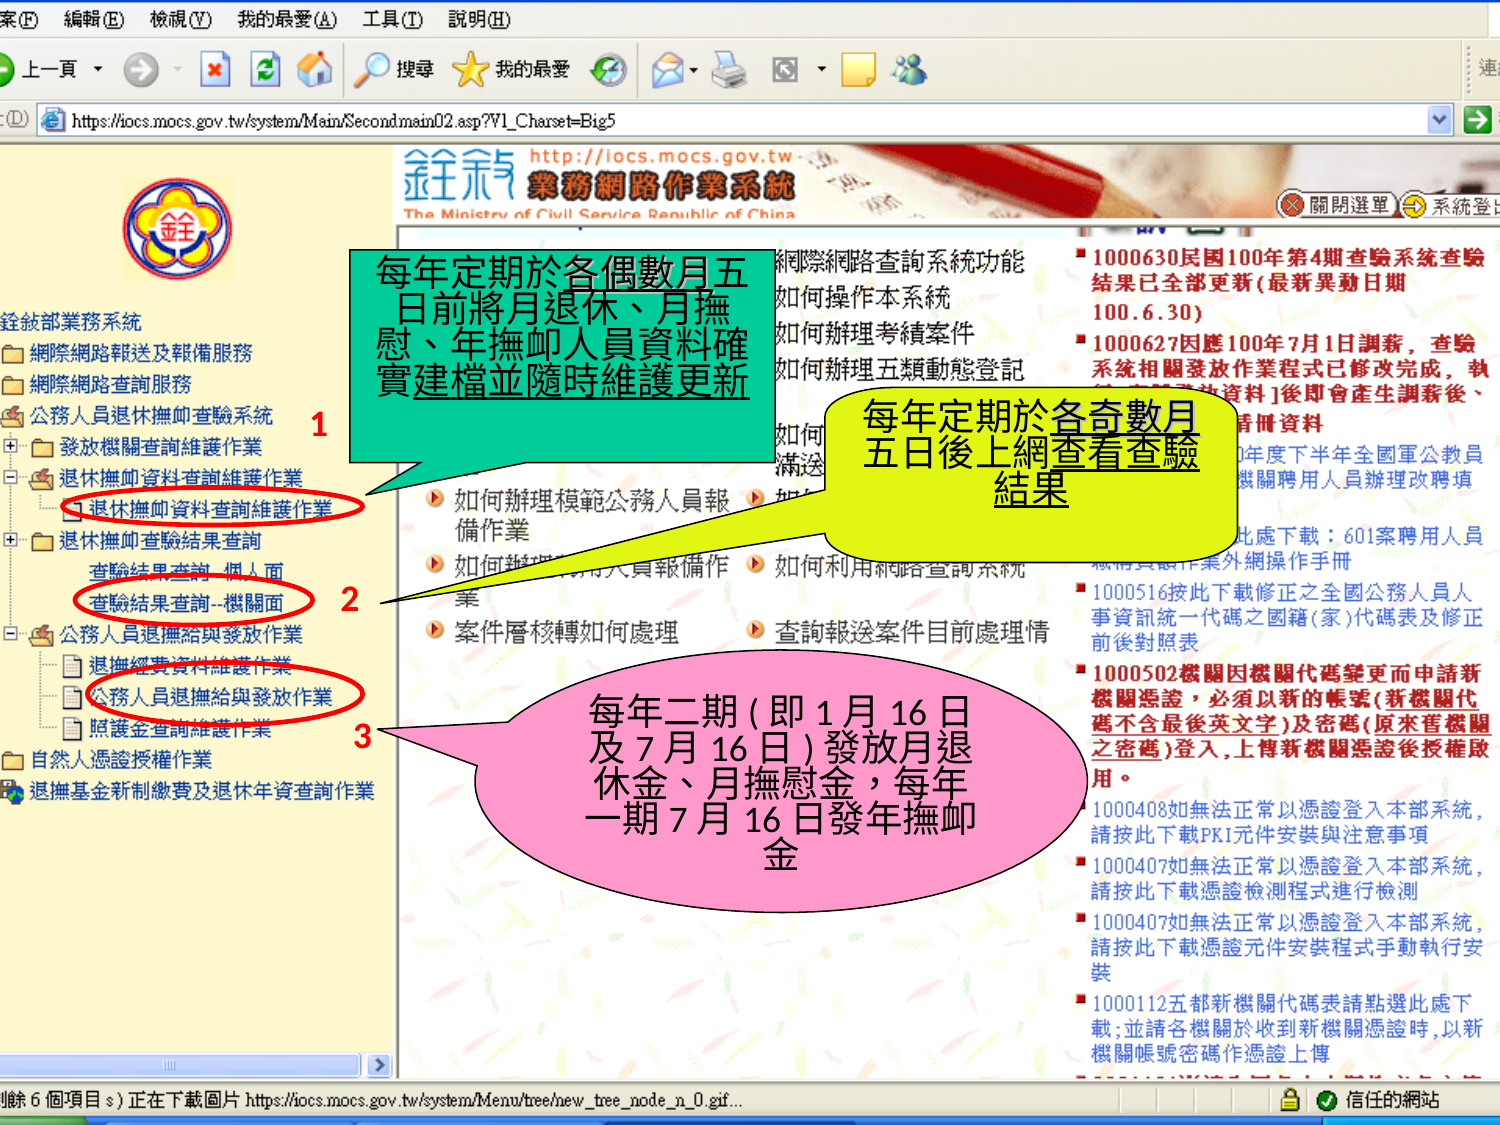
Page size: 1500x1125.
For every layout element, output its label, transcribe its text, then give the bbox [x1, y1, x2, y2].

text_box 每年定期於各偶數月五日前將月退休、月撫慰、年撫卹人員資料確實建檔並隨時維護更新 [349, 249, 776, 496]
text_box 1 [287, 399, 349, 461]
text_box 3 [324, 712, 400, 773]
picture [0, 0, 1500, 1125]
text_box 每年定期於各奇數月五日後上網查看查驗結果 [379, 387, 1238, 604]
text_box 每年二期(即1月16日及7月16日)發放月退休金、月撫慰金，每年一期7月16日發年撫卹金 [377, 649, 1088, 913]
text_box 2 [324, 575, 376, 636]
